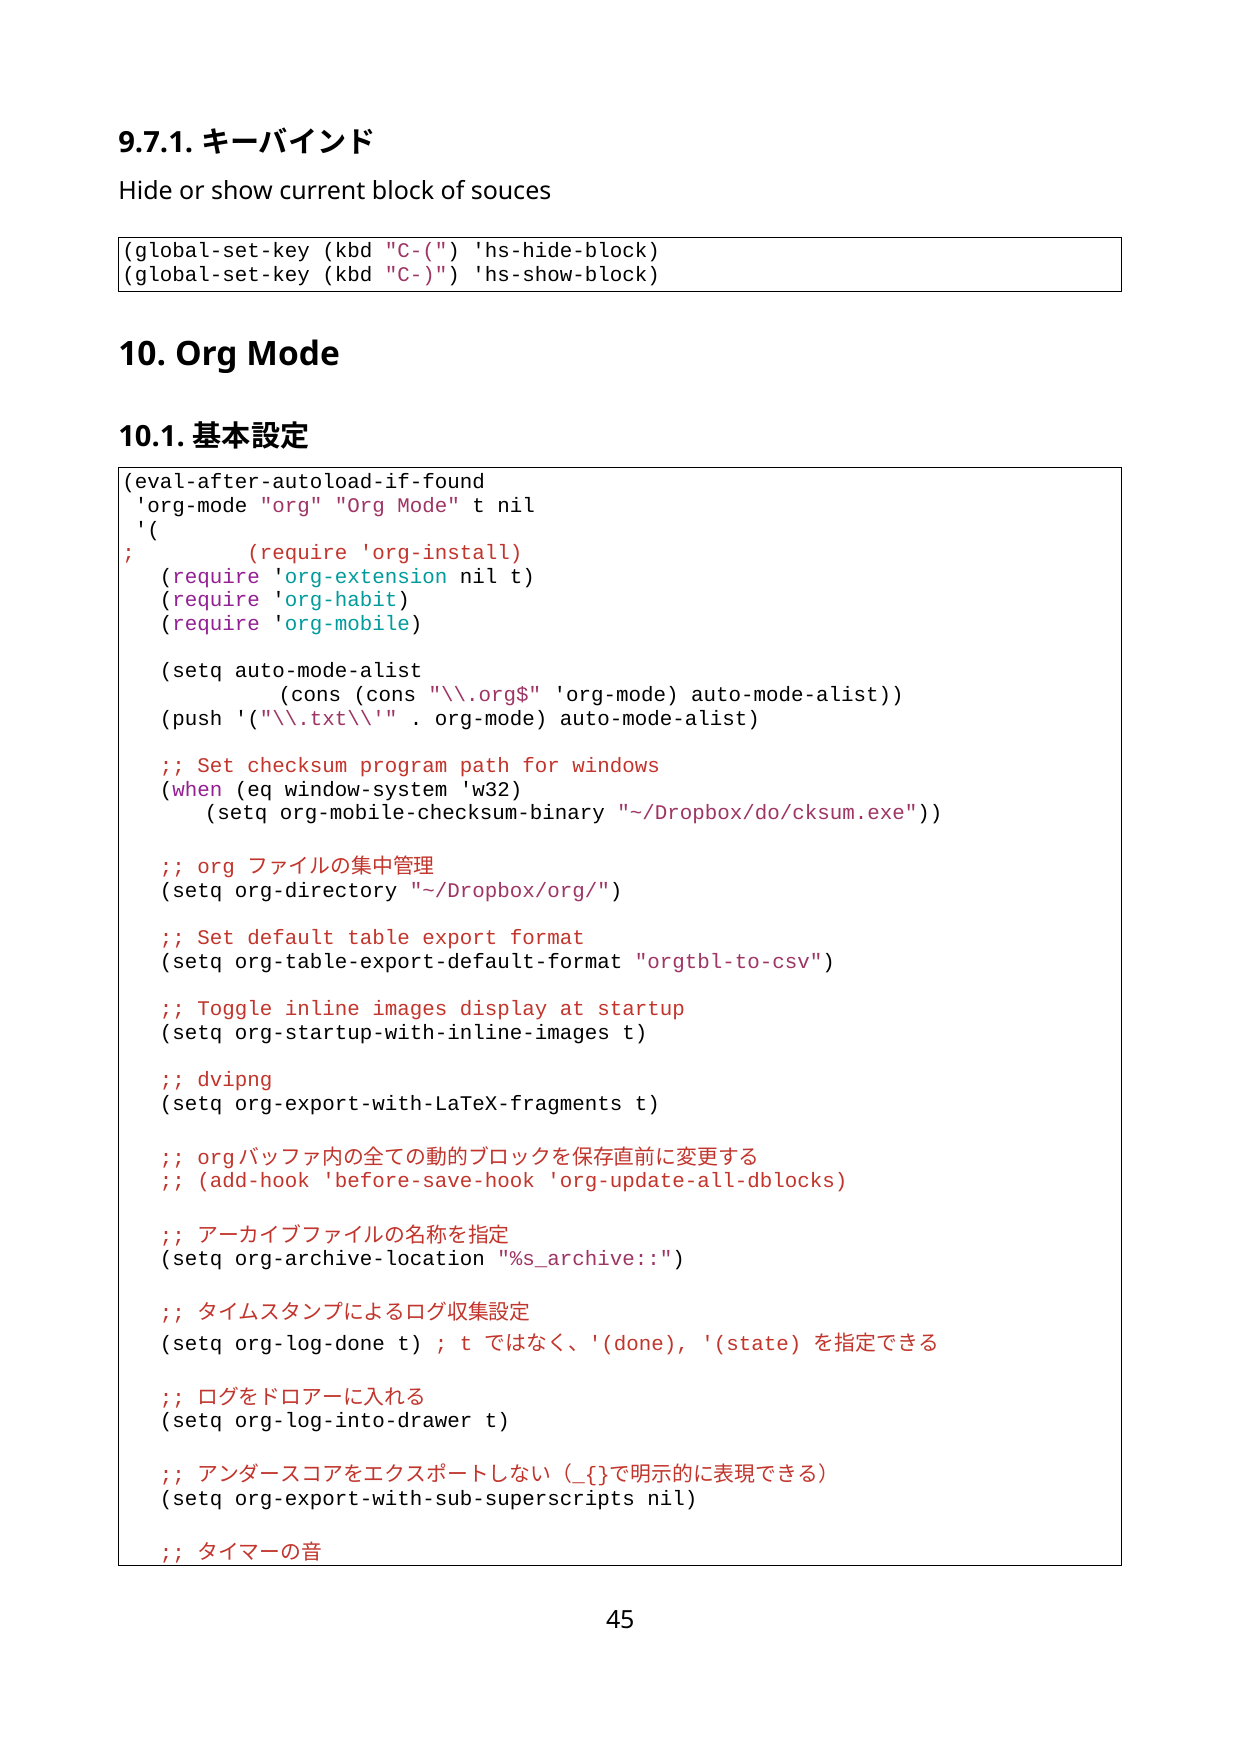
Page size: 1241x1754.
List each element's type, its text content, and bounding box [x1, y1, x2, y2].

text (setq org-export-with-sub-superscripts nil) [119, 1484, 1121, 1508]
text (setq org-log-done t) ; t ではなく、'(done), '(state) を指定できる [119, 1322, 1121, 1352]
text ; (require 'org-install) [119, 538, 1121, 562]
text (require 'org-extension nil t) [119, 562, 1121, 586]
text ;; dvipng [119, 1065, 1121, 1089]
text 'org-mode "org" "Org Mode" t nil [119, 491, 1121, 514]
text (setq org-archive-location "%s_archive::") [119, 1244, 1121, 1268]
text (setq org-export-with-LaTeX-fragments t) [119, 1089, 1121, 1112]
text (require 'org-mobile) [119, 609, 1121, 633]
subtitle Org Mode [118, 329, 1122, 375]
text (setq org-mobile-checksum-binary "~/Dropbox/do/cksum.exe")) [119, 798, 1121, 822]
text (require 'org-habit) [119, 586, 1121, 609]
text ;; orgバッファ内の全ての動的ブロックを保存直前に変更する [119, 1136, 1121, 1167]
text (setq org-directory "~/Dropbox/org/") [119, 876, 1121, 900]
text (global-set-key (kbd "C-(") 'hs-hide-block) [119, 238, 1121, 260]
text ;; org ファイルの集中管理 [119, 846, 1121, 876]
text (setq org-startup-with-inline-images t) [119, 1018, 1121, 1042]
text ;; タイムスタンプによるログ収集設定 [119, 1292, 1121, 1322]
text ;; アーカイブファイルの名称を指定 [119, 1214, 1121, 1244]
text Hide or show current block of souces [118, 173, 1122, 207]
subtitle キーバインド [118, 118, 1122, 161]
text (push '("\\.txt\\'" . org-mode) auto-mode-alist) [119, 704, 1121, 727]
text ;; Set default table export format [119, 923, 1121, 947]
text ;; アンダースコアをエクスポートしない（_{}で明示的に表現できる） [119, 1454, 1121, 1484]
text ;; ログをドロアーに入れる [119, 1376, 1121, 1406]
text '( [119, 514, 1121, 538]
text (eval-after-autoload-if-found [119, 468, 1121, 491]
text ;; タイマーの音 [119, 1531, 1121, 1565]
text ;; Toggle inline images display at startup [119, 994, 1121, 1018]
text (setq org-log-into-drawer t) [119, 1406, 1121, 1430]
text (setq auto-mode-alist [119, 656, 1121, 680]
text (cons (cons "\\.org$" 'org-mode) auto-mode-alist)) [119, 680, 1121, 704]
text (setq org-table-export-default-format "orgtbl-to-csv") [119, 947, 1121, 971]
subtitle 基本設定 [118, 412, 1122, 455]
text (when (eq window-system 'w32) [119, 775, 1121, 798]
text ;; Set checksum program path for windows [119, 751, 1121, 775]
text (global-set-key (kbd "C-)") 'hs-show-block) [119, 260, 1121, 291]
text ;; (add-hook 'before-save-hook 'org-update-all-dblocks) [119, 1167, 1121, 1190]
